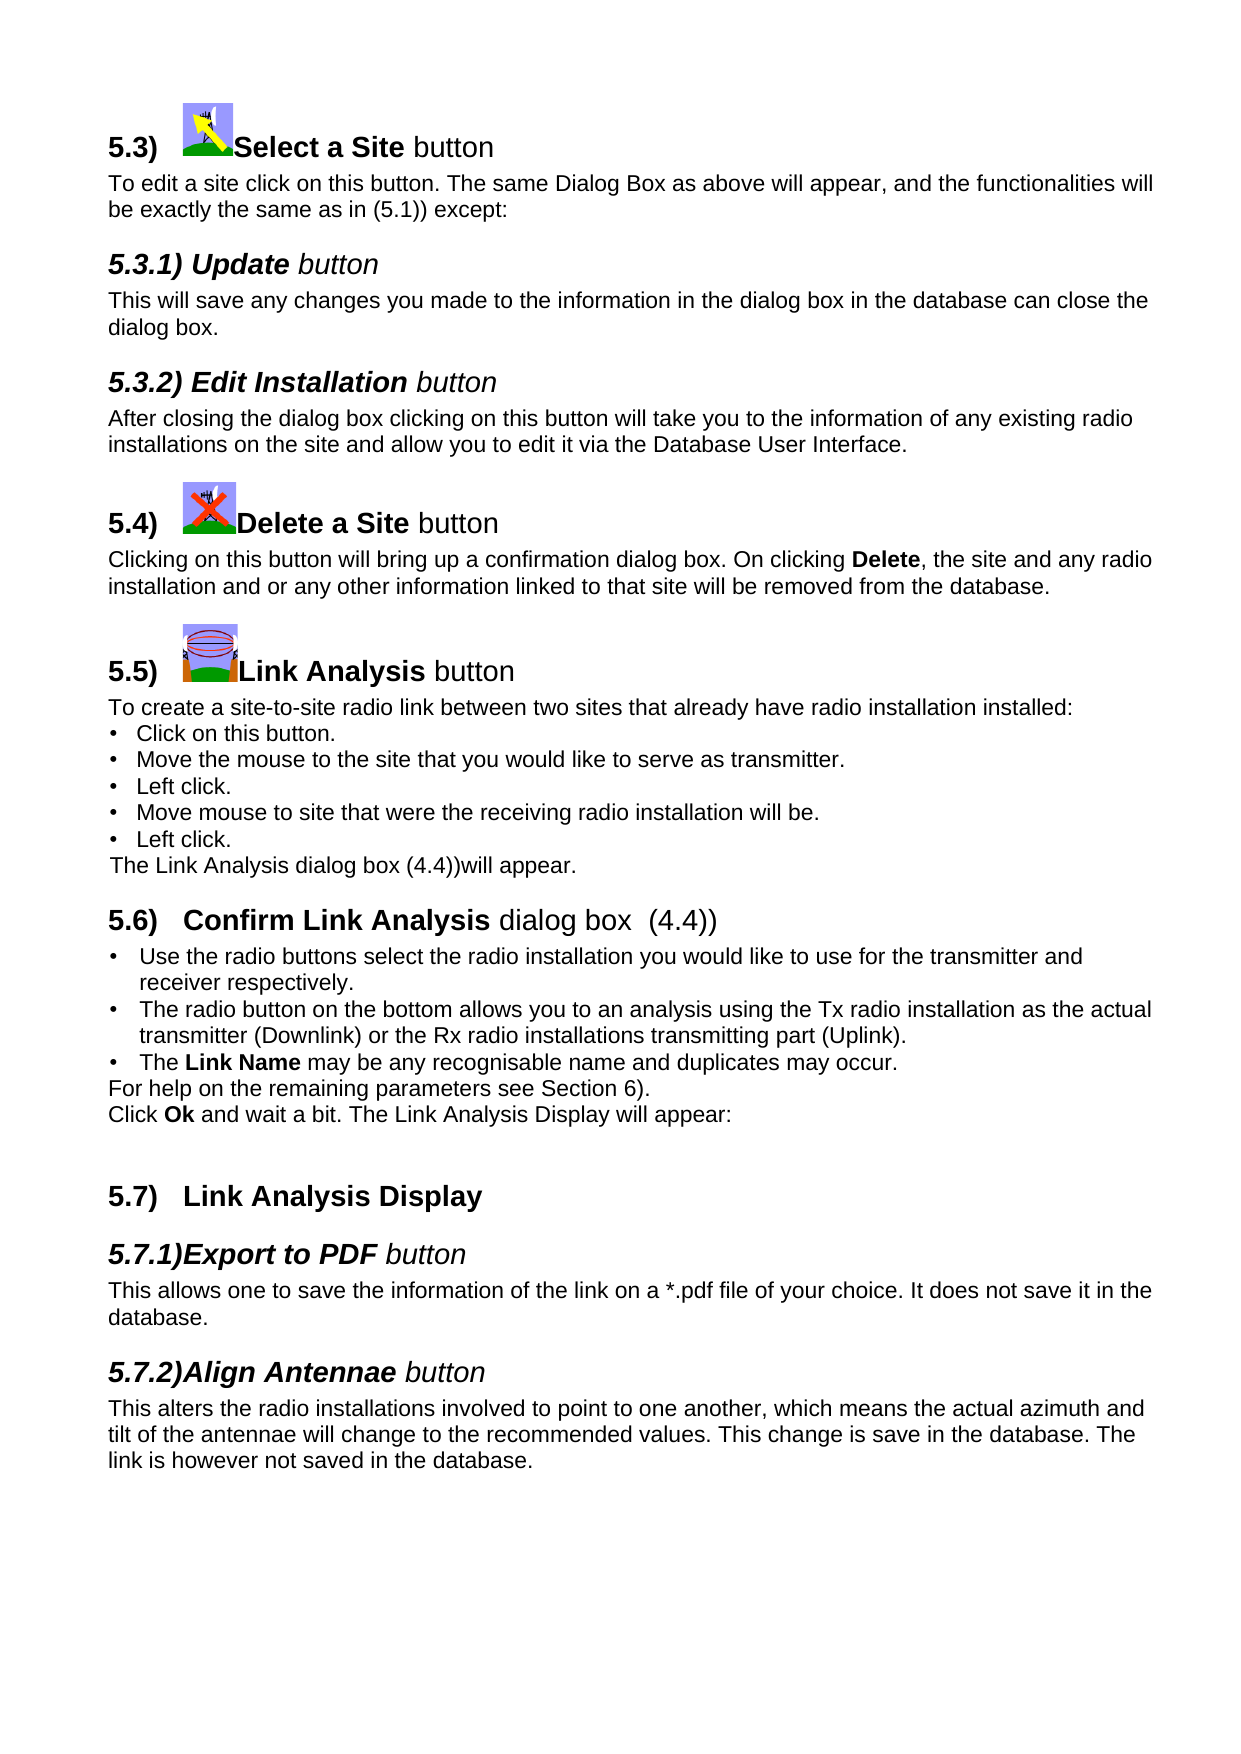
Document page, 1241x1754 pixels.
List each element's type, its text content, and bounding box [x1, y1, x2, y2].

text For help on the remaining parameters see Section 6). [108, 1075, 1156, 1101]
subtitle Confirm Link Analysis dialog box (4.4)) [108, 903, 1156, 937]
text To edit a site click on this button. The same Dialog Box as above will appear, and the functionalities will be exactly the same as in (5.1)) except: [108, 170, 1156, 222]
list The radio button on the bottom allows you to an analysis using the Tx radio installation as the actual transmitter (Downlink) or the Rx radio installations transmitting part (Uplink). [109, 996, 1156, 1048]
subtitle Delete a Site button [108, 482, 1156, 540]
list Left click. [109, 826, 1156, 852]
subtitle Export to PDF button [108, 1237, 1156, 1271]
list Click on this button. [109, 720, 1156, 746]
subtitle Link Analysis button [108, 624, 1156, 687]
list Use the radio buttons select the radio installation you would like to use for the transmitter and receiver respectively. [109, 943, 1156, 996]
subtitle Link Analysis Display [108, 1179, 1156, 1212]
text This allows one to save the information of the link on a *.pdf file of your choice. It does not save it in the database. [108, 1277, 1156, 1330]
text After closing the dialog box clicking on this button will take you to the information of any existing radio installations on the site and allow you to edit it via the Database User Interface. [108, 405, 1156, 457]
list Move the mouse to the site that you would like to serve as transmitter. [109, 746, 1156, 773]
picture [182, 482, 237, 534]
text Clicking on this button will bring up a confirmation dialog box. On clicking Delete, the site and any radio installation and or any other information linked to that site will be removed from the database. [108, 546, 1156, 599]
picture [182, 624, 238, 682]
text This will save any changes you made to the information in the dialog box in the database can close the dialog box. [108, 287, 1156, 340]
text This alters the radio installations involved to point to one another, which means the actual azimuth and tilt of the antennae will change to the recommended values. This change is save in the database. The link is however not saved in the database. [108, 1395, 1156, 1474]
text To create a site-to-site radio link between two sites that already have radio installation installed: [108, 694, 1156, 720]
picture [182, 103, 234, 156]
text Click Ok and wait a bit. The Link Analysis Display will appear: [108, 1101, 1156, 1127]
subtitle Select a Site button [108, 103, 1156, 163]
list Move mouse to site that were the receiving radio installation will be. [109, 799, 1156, 826]
list The Link Analysis dialog box (4.4))will appear. [109, 852, 1156, 878]
list Left click. [109, 773, 1156, 799]
subtitle Edit Installation button [108, 365, 1156, 398]
subtitle Update button [108, 247, 1156, 281]
list The Link Name may be any recognisable name and duplicates may occur. [109, 1048, 1156, 1075]
subtitle Align Antennae button [108, 1355, 1156, 1388]
